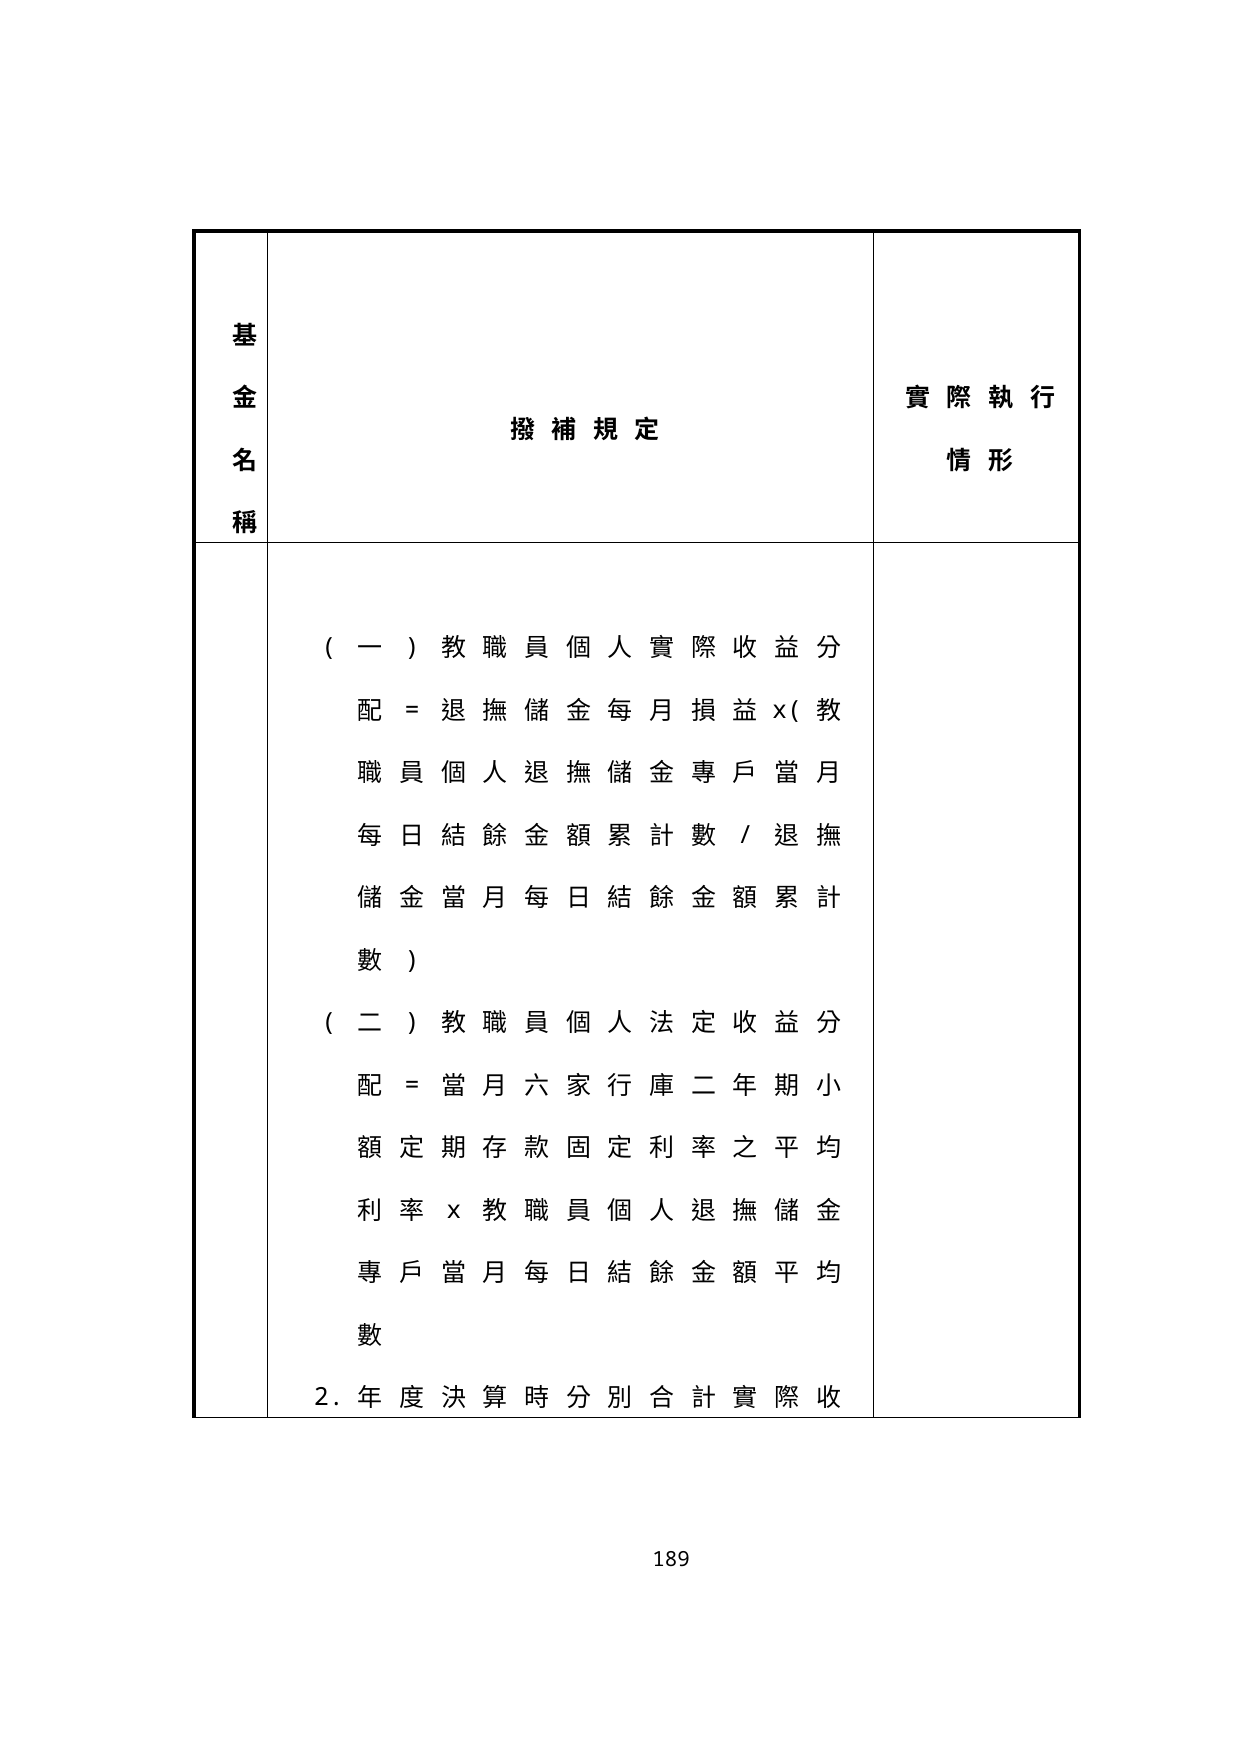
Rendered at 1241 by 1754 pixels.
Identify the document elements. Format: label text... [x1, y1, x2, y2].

table_header 實際執行情形 [874, 233, 1078, 542]
table_header 撥補規定 [268, 233, 873, 542]
table_cell [874, 543, 1078, 1417]
table_cell (一)教職員個人實際收益分配=退撫儲金每月損益x(教職員個人退撫儲金專戶當月每日結餘金額累計數/退撫儲金當月每日結餘金額累計數) (二)教職員個人法定收益分配=當月六家行庫二年期小額定期存款固定利率之平均利率x教職員個人退撫儲金專戶當月每日結餘金額平均數 2.年度決算時分別合計實際收 [268, 543, 873, 1417]
table_header 基金名稱 [196, 233, 267, 542]
table_cell [196, 543, 267, 1417]
